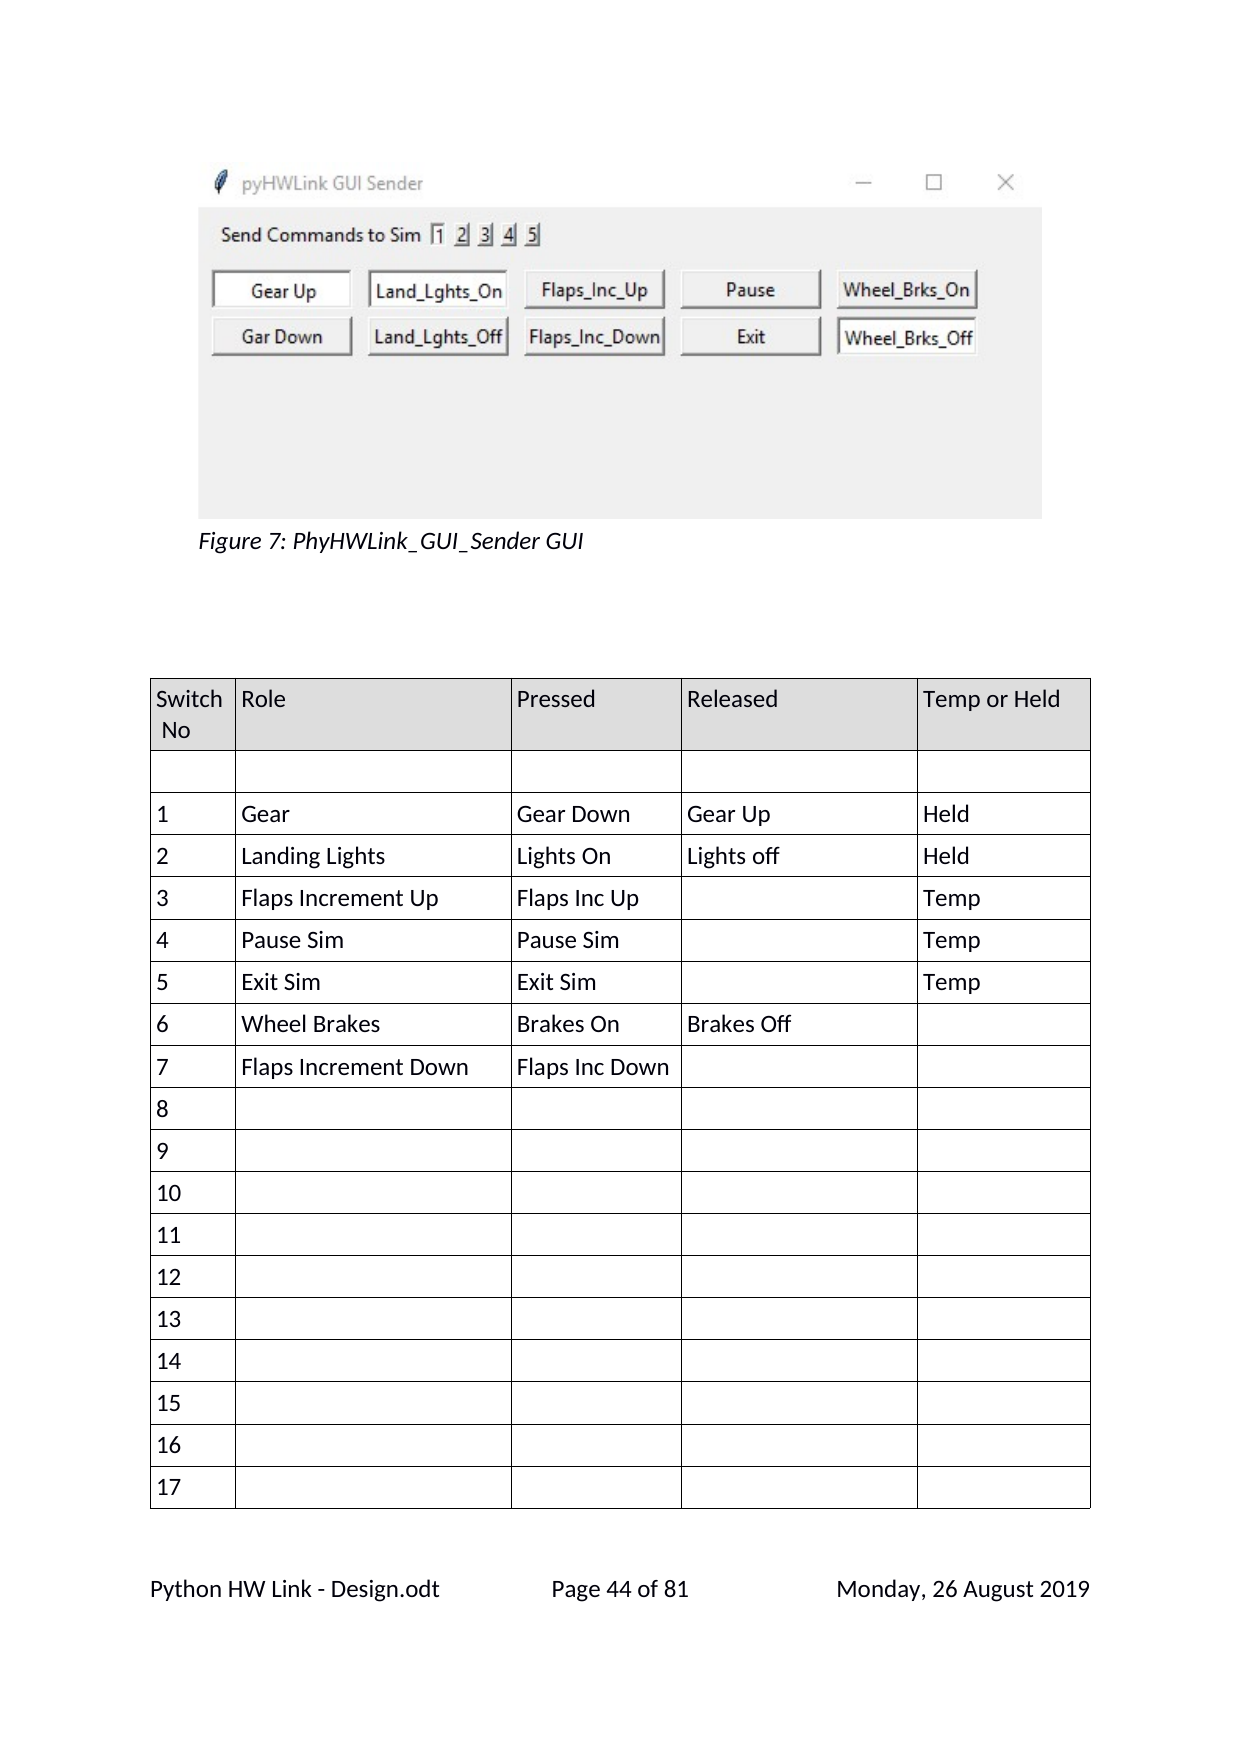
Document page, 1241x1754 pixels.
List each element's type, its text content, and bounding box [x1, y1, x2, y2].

table_cell [236, 1088, 511, 1129]
table_cell [682, 1340, 917, 1381]
table_header Released [682, 679, 917, 750]
table_cell 5 [151, 962, 235, 1003]
picture [198, 162, 1042, 519]
table_cell 2 [151, 835, 235, 876]
table_cell [512, 1467, 681, 1508]
table_cell 15 [151, 1382, 235, 1423]
table_cell Flaps Increment Up [236, 877, 511, 918]
text Figure 7: PhyHWLink_GUI_Sender GUI [198, 519, 1042, 556]
table_cell 8 [151, 1088, 235, 1129]
table_cell Landing Lights [236, 835, 511, 876]
table_cell [918, 1214, 1090, 1255]
table_cell [512, 1214, 681, 1255]
table_cell 1 [151, 793, 235, 834]
table_cell [236, 1214, 511, 1255]
table_cell [512, 1340, 681, 1381]
table_cell 4 [151, 920, 235, 961]
table_cell Temp [918, 920, 1090, 961]
table_cell [918, 1172, 1090, 1213]
table_cell [682, 1256, 917, 1297]
table_cell [682, 1088, 917, 1129]
table_cell 3 [151, 877, 235, 918]
table_cell Exit Sim [512, 962, 681, 1003]
table_cell Lights off [682, 835, 917, 876]
table_cell Gear Down [512, 793, 681, 834]
table_cell Brakes On [512, 1004, 681, 1045]
table_cell Held [918, 835, 1090, 876]
table_cell 16 [151, 1425, 235, 1466]
table_cell 11 [151, 1214, 235, 1255]
table_cell [236, 1172, 511, 1213]
table_cell [918, 1256, 1090, 1297]
table_cell [512, 1256, 681, 1297]
table_cell 12 [151, 1256, 235, 1297]
table_header Role [236, 679, 511, 750]
table_cell [682, 1298, 917, 1339]
table_cell [918, 1425, 1090, 1466]
table_cell [512, 1425, 681, 1466]
table_cell Exit Sim [236, 962, 511, 1003]
table_cell [236, 1130, 511, 1171]
table_cell 17 [151, 1467, 235, 1508]
table_cell [512, 1088, 681, 1129]
table_cell [512, 1172, 681, 1213]
table_cell [512, 1298, 681, 1339]
table_cell [918, 1467, 1090, 1508]
table_cell [682, 920, 917, 961]
table_cell Temp [918, 877, 1090, 918]
table_cell Flaps Inc Up [512, 877, 681, 918]
table_header Temp or Held [918, 679, 1090, 750]
table_cell [682, 962, 917, 1003]
table_cell [512, 1130, 681, 1171]
table_cell [236, 1298, 511, 1339]
table_cell Gear [236, 793, 511, 834]
table_cell Pause Sim [512, 920, 681, 961]
table_cell [682, 1214, 917, 1255]
table_cell 7 [151, 1046, 235, 1087]
table_cell Lights On [512, 835, 681, 876]
table_header Switch No [151, 679, 235, 750]
table_cell Flaps Increment Down [236, 1046, 511, 1087]
table_cell Wheel Brakes [236, 1004, 511, 1045]
table_cell [918, 1382, 1090, 1423]
table_cell [236, 1256, 511, 1297]
table_cell [918, 1340, 1090, 1381]
table_cell Gear Up [682, 793, 917, 834]
table_cell 6 [151, 1004, 235, 1045]
table_cell [918, 1298, 1090, 1339]
table_cell Brakes Off [682, 1004, 917, 1045]
table_cell [682, 1425, 917, 1466]
table_cell [682, 1046, 917, 1087]
table_cell [236, 1340, 511, 1381]
table_cell [918, 1130, 1090, 1171]
table_cell [512, 751, 681, 792]
table_cell [512, 1382, 681, 1423]
table_cell [682, 1130, 917, 1171]
table_cell [682, 1382, 917, 1423]
table_cell [682, 751, 917, 792]
table_cell [918, 1004, 1090, 1045]
table_cell Pause Sim [236, 920, 511, 961]
table_cell [151, 751, 235, 792]
table_cell 9 [151, 1130, 235, 1171]
table_cell Temp [918, 962, 1090, 1003]
table_cell 13 [151, 1298, 235, 1339]
table_cell [236, 751, 511, 792]
table_cell [236, 1467, 511, 1508]
table_cell [918, 1046, 1090, 1087]
table_cell [918, 1088, 1090, 1129]
table_cell [682, 877, 917, 918]
table_cell [682, 1467, 917, 1508]
table_cell [682, 1172, 917, 1213]
table_cell 14 [151, 1340, 235, 1381]
table_cell [236, 1382, 511, 1423]
table_cell [236, 1425, 511, 1466]
table_cell Held [918, 793, 1090, 834]
table_header Pressed [512, 679, 681, 750]
table_cell [918, 751, 1090, 792]
table_cell 10 [151, 1172, 235, 1213]
table_cell Flaps Inc Down [512, 1046, 681, 1087]
